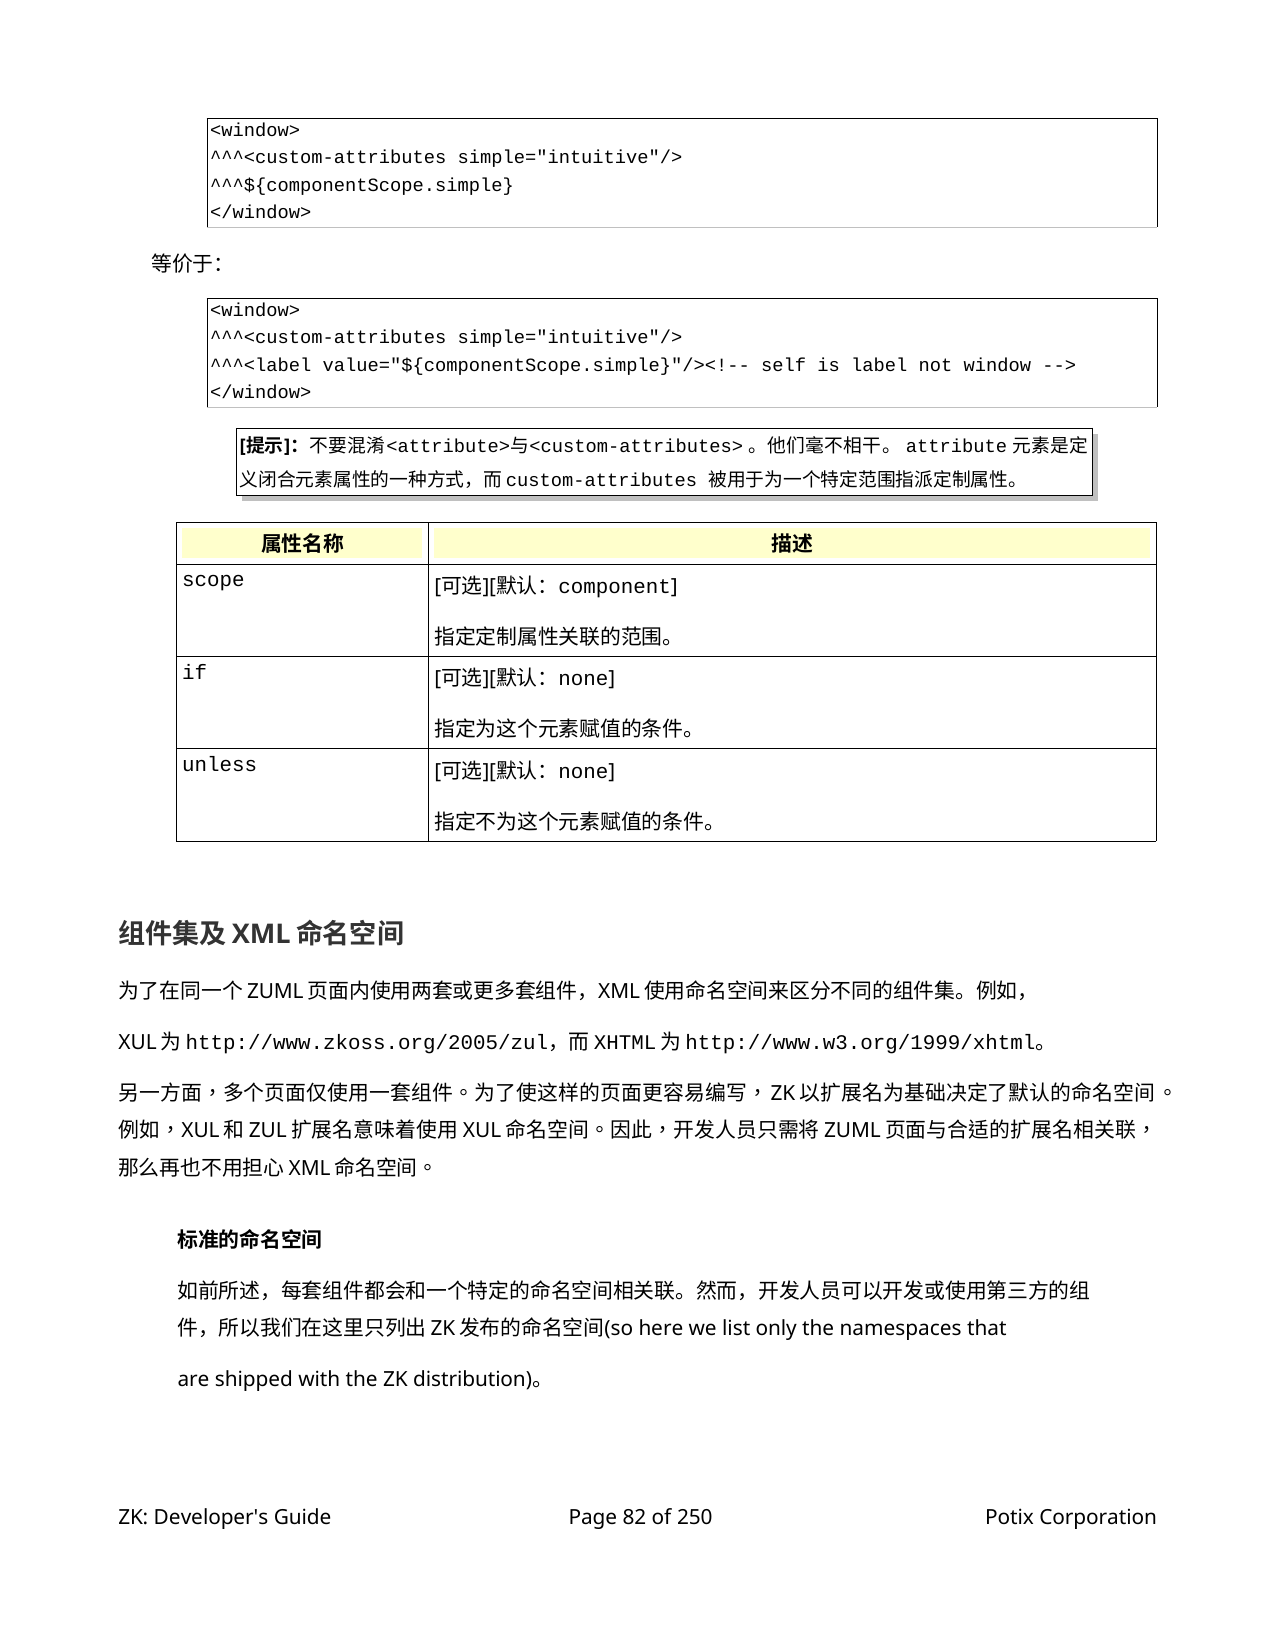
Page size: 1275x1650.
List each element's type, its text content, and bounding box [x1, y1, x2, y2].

text 为了在同一个ZUML页面内使用两套或更多套组件，XML使用命名空间来区分不同的组件集。例如， [118, 975, 1157, 1005]
subtitle 标准的命名空间 [177, 1224, 1157, 1254]
table_cell scope [177, 565, 428, 656]
text ^^^<label value="${componentScope.simple}"/><!-- self is label not window --> [208, 353, 1157, 377]
text <window> [208, 119, 1157, 142]
text 等价于： [118, 248, 1157, 278]
text ^^^<custom-attributes simple="intuitive"/> [208, 325, 1157, 350]
text 如前所述，每套组件都会和一个特定的命名空间相关联。然而，开发人员可以开发或使用第三方的组 件，所以我们在这里只列出ZK发布的命名空间(so here we list only the namespaces that [177, 1274, 1157, 1342]
table_cell [可选][默认：none] 指定为这个元素赋值的条件。 [429, 657, 1156, 748]
text are shipped with the ZK distribution)。 [177, 1362, 1157, 1392]
subtitle 组件集及XML命名空间 [118, 912, 1157, 951]
table_cell [可选][默认：none] 指定不为这个元素赋值的条件。 [429, 749, 1156, 841]
text ^^^${componentScope.simple} [208, 172, 1157, 197]
text ^^^<custom-attributes simple="intuitive"/> [208, 145, 1157, 169]
table_cell if [177, 657, 428, 748]
table_cell unless [177, 749, 428, 841]
table_cell [可选][默认：component] 指定定制属性关联的范围。 [429, 565, 1156, 656]
text <window> [208, 299, 1157, 322]
text </window> [208, 380, 1157, 407]
text 另一方面，多个页面仅使用一套组件。为了使这样的页面更容易编写，ZK以扩展名为基础决定了默认的命名空间。例如，XUL和ZUL扩展名意味着使用XUL命名空间。因此，开发人员只需将ZUML页面与合适的扩展名相关联，那么再也不用担心XML命名空间。 [118, 1076, 1157, 1181]
text </window> [208, 200, 1157, 227]
table_header 属性名称 [177, 523, 428, 564]
text XUL为http://www.zkoss.org/2005/zul，而XHTML为http://www.w3.org/1999/xhtml。 [118, 1025, 1157, 1056]
text [提示]：不要混淆<attribute>与<custom-attributes> 。他们毫不相干。 attribute 元素是定义闭合元素属性的一种方式，而custom-attributes 被用于为一个特定范围指派定制属性。 [237, 429, 1092, 495]
table_header 描述 [429, 523, 1156, 564]
